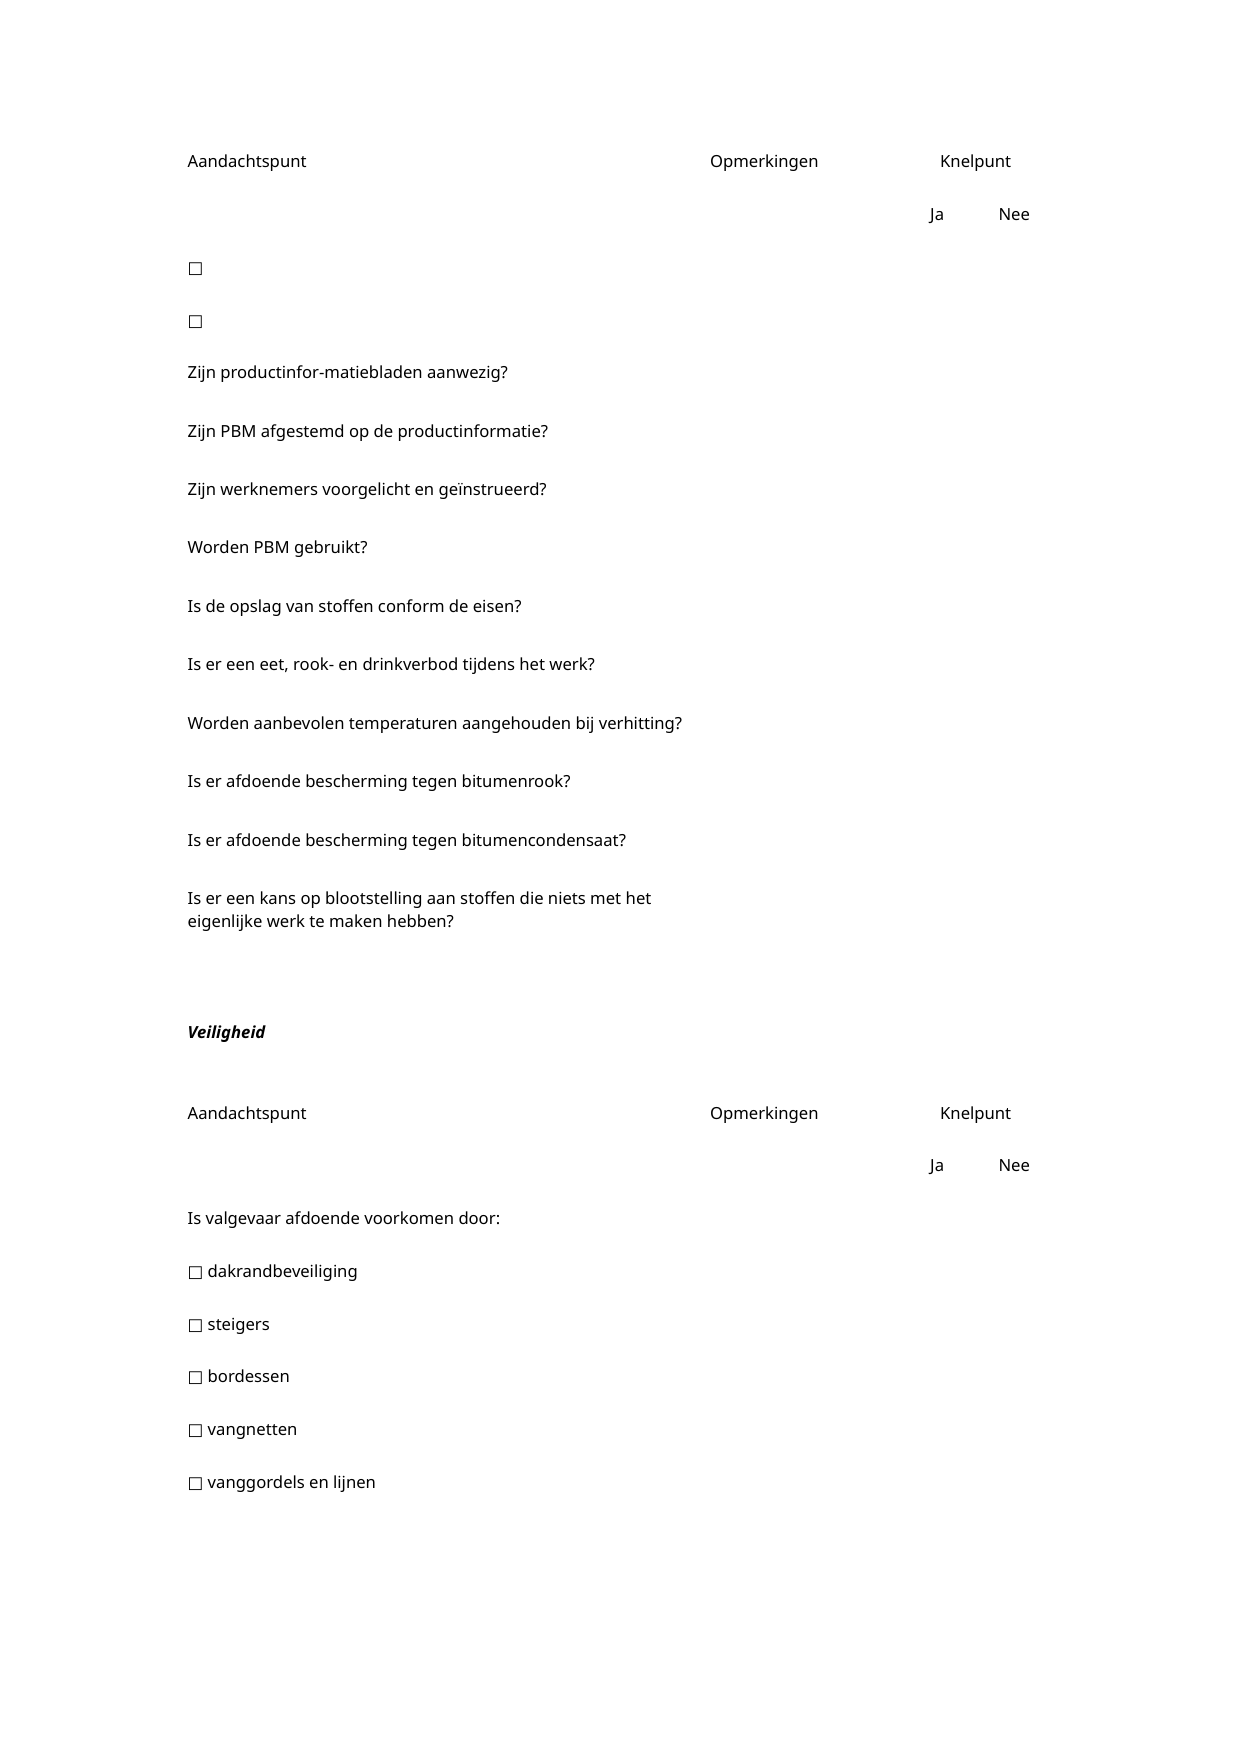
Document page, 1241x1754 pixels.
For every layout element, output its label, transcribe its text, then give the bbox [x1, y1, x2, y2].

table_cell Worden aanbevolen temperaturen aangehouden bij verhitting? [188, 711, 710, 770]
text Veiligheid [187, 1021, 1053, 1043]
table_header Opmerkingen [710, 1101, 898, 1207]
table_cell Ja [898, 1154, 975, 1207]
table_cell [975, 478, 1053, 536]
table_cell [975, 419, 1053, 478]
table_cell Ja [898, 203, 975, 255]
table_cell [975, 887, 1053, 962]
table_cell Is er een kans op blootstelling aan stoffen die niets met het eigenlijke werk te maken hebben? [188, 887, 710, 962]
table_cell [710, 478, 898, 536]
table_header Opmerkingen [710, 150, 898, 255]
table_cell Is er afdoende bescherming tegen bitumencondensaat? [188, 828, 710, 887]
table_cell [975, 255, 1053, 361]
table_cell [898, 887, 975, 962]
table_cell [710, 653, 898, 711]
table_cell [710, 536, 898, 594]
table_cell [710, 828, 898, 887]
table_cell Is de opslag van stoffen conform de eisen? [188, 595, 710, 653]
table_cell [898, 828, 975, 887]
table_cell [710, 711, 898, 770]
table_cell [898, 361, 975, 419]
table_header Aandachtspunt [188, 1101, 710, 1207]
table_cell [710, 419, 898, 478]
table_cell □ □ [188, 255, 710, 361]
table_cell [898, 770, 975, 828]
table_cell [898, 711, 975, 770]
table_cell [710, 1207, 898, 1523]
table_cell [710, 595, 898, 653]
table_cell Is er een eet, rook- en drinkverbod tijdens het werk? [188, 653, 710, 711]
table_cell [975, 536, 1053, 594]
table_cell [898, 1207, 975, 1523]
table_cell [710, 887, 898, 962]
table_cell [975, 361, 1053, 419]
table_cell Zijn PBM afgestemd op de productinformatie? [188, 419, 710, 478]
table_cell Zijn werknemers voorgelicht en geïnstrueerd? [188, 478, 710, 536]
table_cell [710, 255, 898, 361]
table_cell Is valgevaar afdoende voorkomen door: □ dakrandbeveiliging □ steigers □ bordessen □ vangnetten □ vanggordels en lijnen [188, 1207, 710, 1523]
table_cell [898, 653, 975, 711]
table_cell Is er afdoende bescherming tegen bitumenrook? [188, 770, 710, 828]
table_cell [710, 770, 898, 828]
table_cell [898, 255, 975, 361]
table_header Aandachtspunt [188, 150, 710, 255]
table_cell Zijn productinfor-matiebladen aanwezig? [188, 361, 710, 419]
table_cell [710, 361, 898, 419]
table_cell Nee [975, 1154, 1053, 1207]
table_cell [898, 478, 975, 536]
table_header Knelpunt [898, 1101, 1053, 1154]
table_cell [975, 828, 1053, 887]
table_cell Worden PBM gebruikt? [188, 536, 710, 594]
table_cell [898, 419, 975, 478]
table_cell Nee [975, 203, 1053, 255]
table_cell [975, 770, 1053, 828]
table_cell [898, 595, 975, 653]
table_cell [975, 711, 1053, 770]
table_cell [975, 653, 1053, 711]
table_header Knelpunt [898, 150, 1053, 203]
table_cell [898, 536, 975, 594]
table_cell [975, 1207, 1053, 1523]
table_cell [975, 595, 1053, 653]
